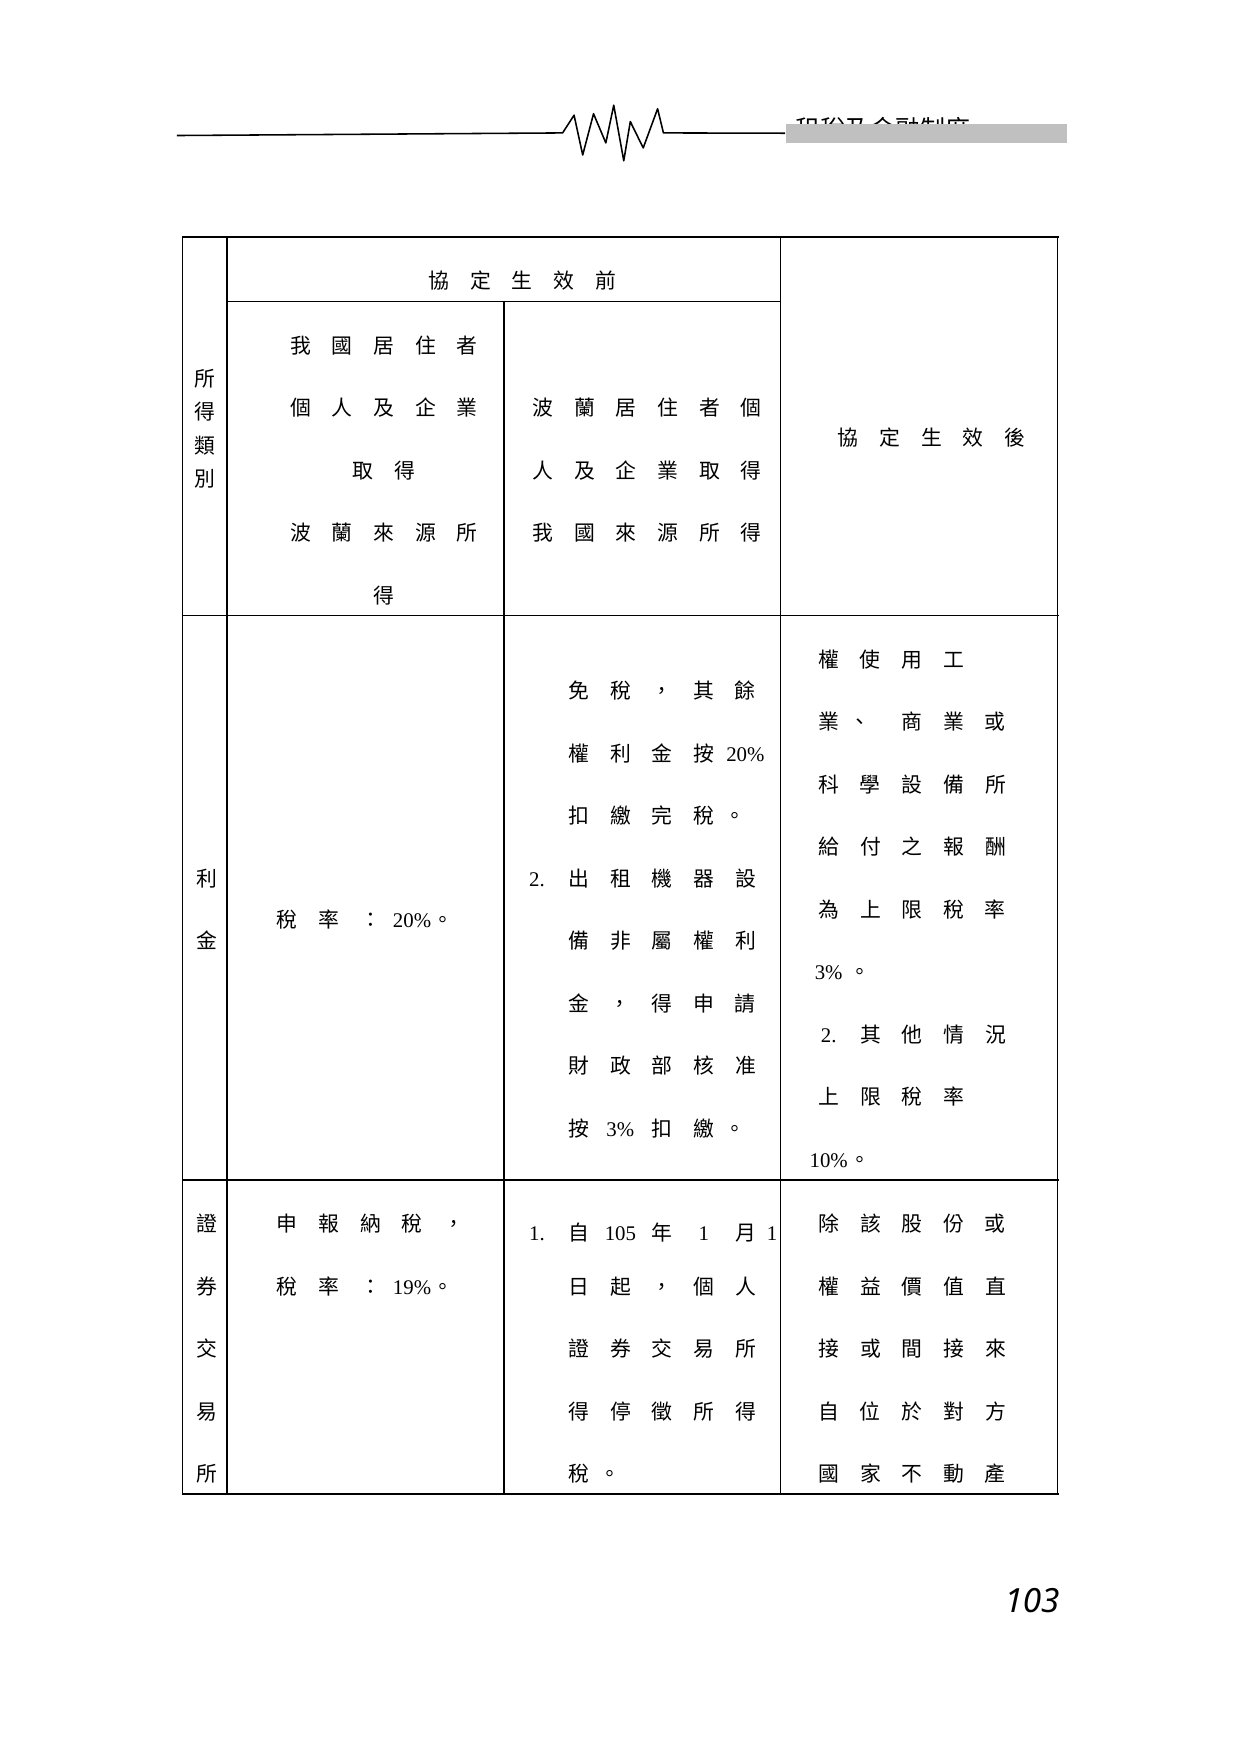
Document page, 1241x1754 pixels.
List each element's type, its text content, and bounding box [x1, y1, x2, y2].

table_cell 除該股份或權益價值直接或間接來自位於對方國家不動產 [781, 1181, 1057, 1493]
table_cell 權使用工業、商業或科學設備所給付之報酬為上限稅率3%。 2.其他情況上限稅率10%。 [781, 616, 1057, 1179]
table_header 所得類別 [183, 238, 226, 615]
table_cell 稅率：20%。 [228, 616, 503, 1179]
table_header 協定生效前 [228, 238, 780, 301]
table_cell 波蘭居住者個人及企業取得 我國來源所得 [505, 302, 780, 615]
table_cell 1.自105年1月1日起，個人證券交易所得停徵所得稅。 [505, 1181, 780, 1493]
table_cell 我國居住者個人及企業取得 波蘭來源所得 [228, 302, 503, 615]
table_cell 申報納稅，稅率：19%。 [228, 1181, 503, 1493]
table_header 協定生效後 [781, 238, 1057, 615]
table_cell 免稅，其餘權利金按20%扣繳完稅。 2.出租機器設備非屬權利金，得申請財政部核准按3%扣繳。 [505, 616, 780, 1179]
table_cell 證券交易所 [183, 1181, 226, 1493]
table_cell 利金 [183, 616, 226, 1179]
